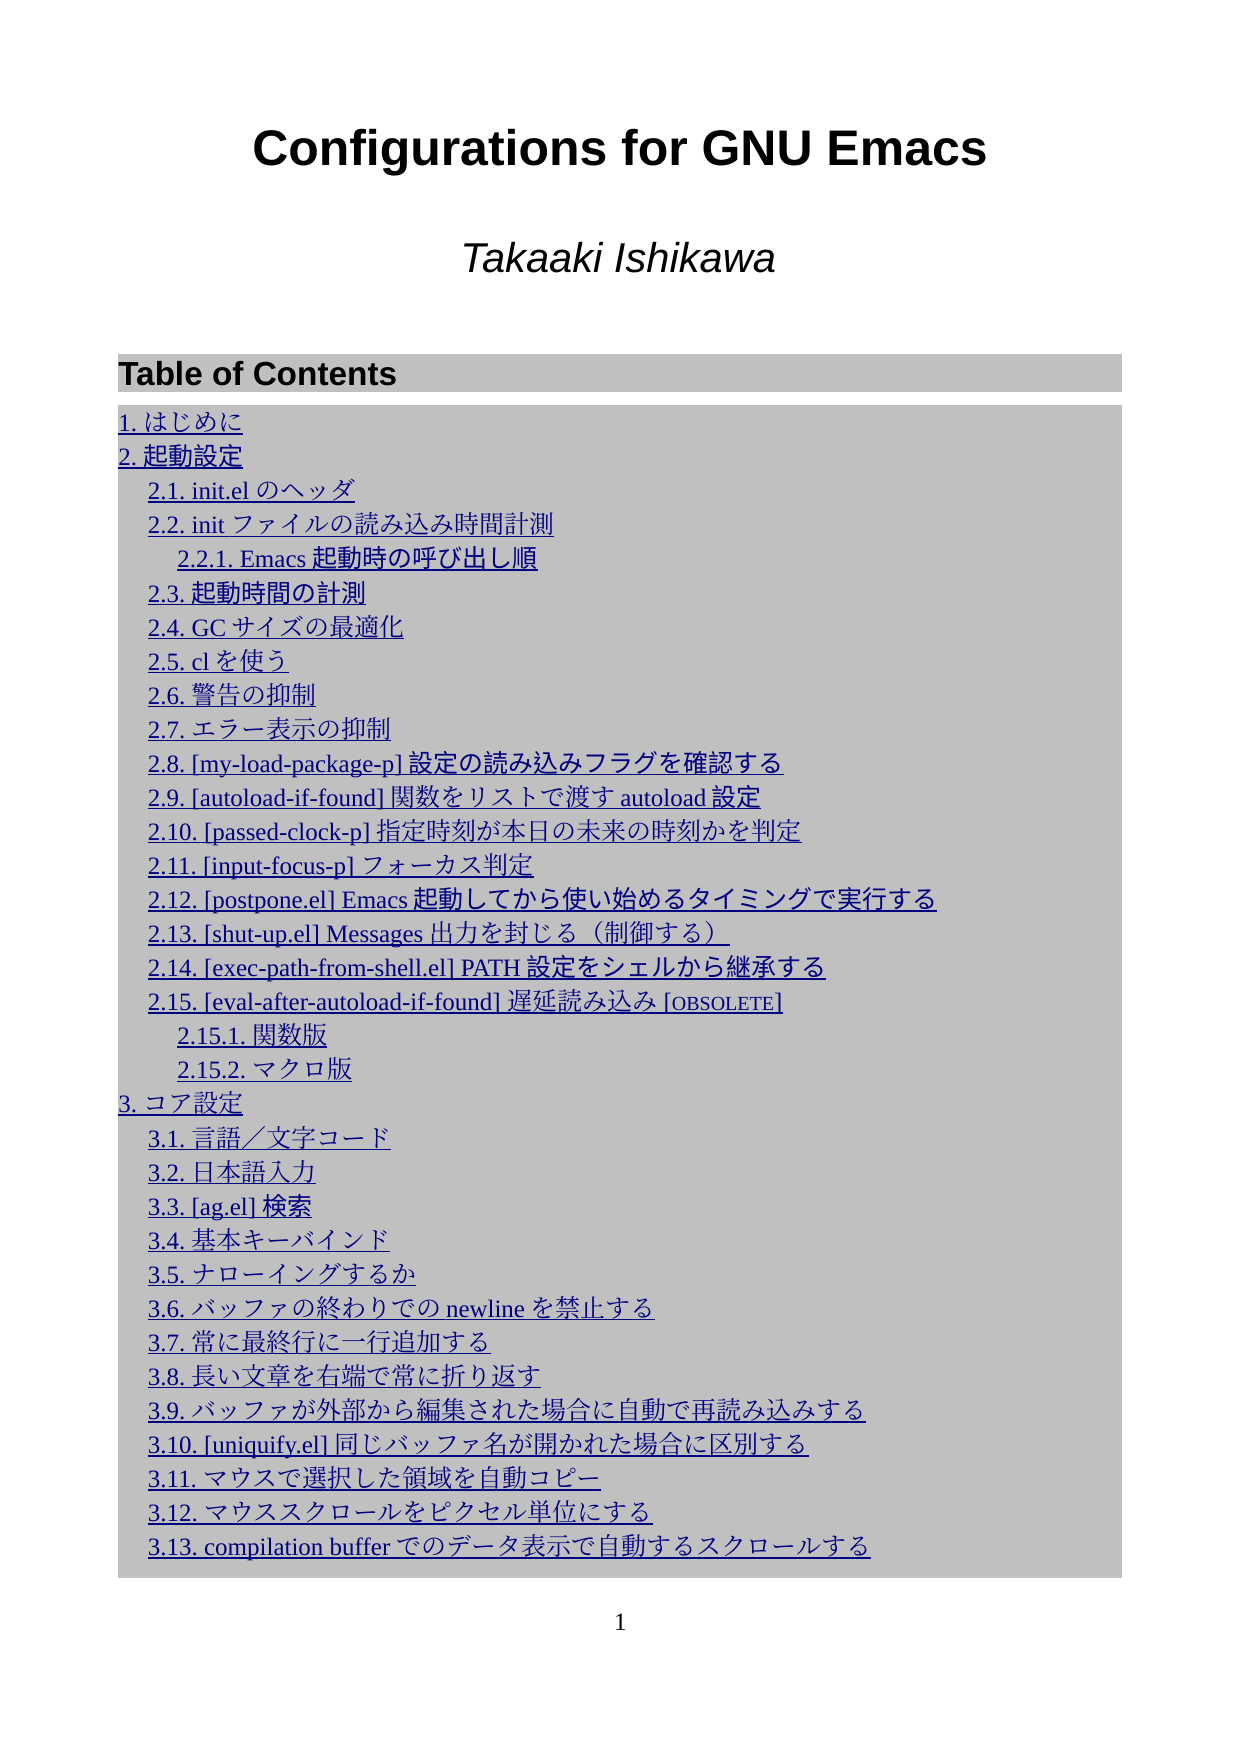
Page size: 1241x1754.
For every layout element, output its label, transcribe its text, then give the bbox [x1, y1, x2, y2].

text 2.6. 警告の抑制 [148, 677, 1122, 711]
text 3.4. 基本キーバインド [148, 1222, 1122, 1256]
text 2.4. GCサイズの最適化 [148, 609, 1122, 643]
title Configurations for GNU Emacs [118, 118, 1122, 176]
text 2.1. init.el のヘッダ [148, 473, 1122, 507]
text 3.11. マウスで選択した領域を自動コピー [148, 1461, 1122, 1495]
text 2.5. clを使う [148, 643, 1122, 677]
text 2.15.1. 関数版 [177, 1018, 1122, 1052]
text 2.15.2. マクロ版 [177, 1052, 1122, 1086]
text 2. 起動設定 [118, 439, 1122, 473]
text 3.7. 常に最終行に一行追加する [148, 1324, 1122, 1359]
text 3.8. 長い文章を右端で常に折り返す [148, 1359, 1122, 1393]
text 3.5. ナローイングするか [148, 1256, 1122, 1291]
text 3.13. compilation buffer でのデータ表示で自動するスクロールする [148, 1529, 1122, 1563]
text 2.13. [shut-up.el] Messages 出力を封じる（制御する） [148, 916, 1122, 950]
text 3.12. マウススクロールをピクセル単位にする [148, 1495, 1122, 1529]
text 3.10. [uniquify.el] 同じバッファ名が開かれた場合に区別する [148, 1427, 1122, 1461]
text 2.10. [passed-clock-p] 指定時刻が本日の未来の時刻かを判定 [148, 814, 1122, 848]
text 2.14. [exec-path-from-shell.el] PATH設定をシェルから継承する [148, 950, 1122, 984]
text 3.2. 日本語入力 [148, 1154, 1122, 1188]
subtitle Table of Contents [118, 354, 1122, 392]
text 3.1. 言語／文字コード [148, 1120, 1122, 1154]
text 3.9. バッファが外部から編集された場合に自動で再読み込みする [148, 1393, 1122, 1427]
text 2.8. [my-load-package-p] 設定の読み込みフラグを確認する [148, 746, 1122, 779]
subtitle Takaaki Ishikawa [118, 233, 1122, 281]
text 2.15. [eval-after-autoload-if-found] 遅延読み込み [obsolete] [148, 984, 1122, 1018]
text 2.7. エラー表示の抑制 [148, 711, 1122, 746]
text 3. コア設定 [118, 1086, 1122, 1120]
text 2.3. 起動時間の計測 [148, 575, 1122, 609]
text 2.2. initファイルの読み込み時間計測 [148, 507, 1122, 541]
text 2.12. [postpone.el] Emacs起動してから使い始めるタイミングで実行する [148, 882, 1122, 916]
text 1. はじめに [118, 405, 1122, 439]
text 2.2.1. Emacs 起動時の呼び出し順 [177, 541, 1122, 575]
text 2.11. [input-focus-p] フォーカス判定 [148, 848, 1122, 882]
text 3.3. [ag.el] 検索 [148, 1188, 1122, 1222]
text 3.6. バッファの終わりでのnewlineを禁止する [148, 1291, 1122, 1324]
text 2.9. [autoload-if-found] 関数をリストで渡すautoload設定 [148, 779, 1122, 814]
